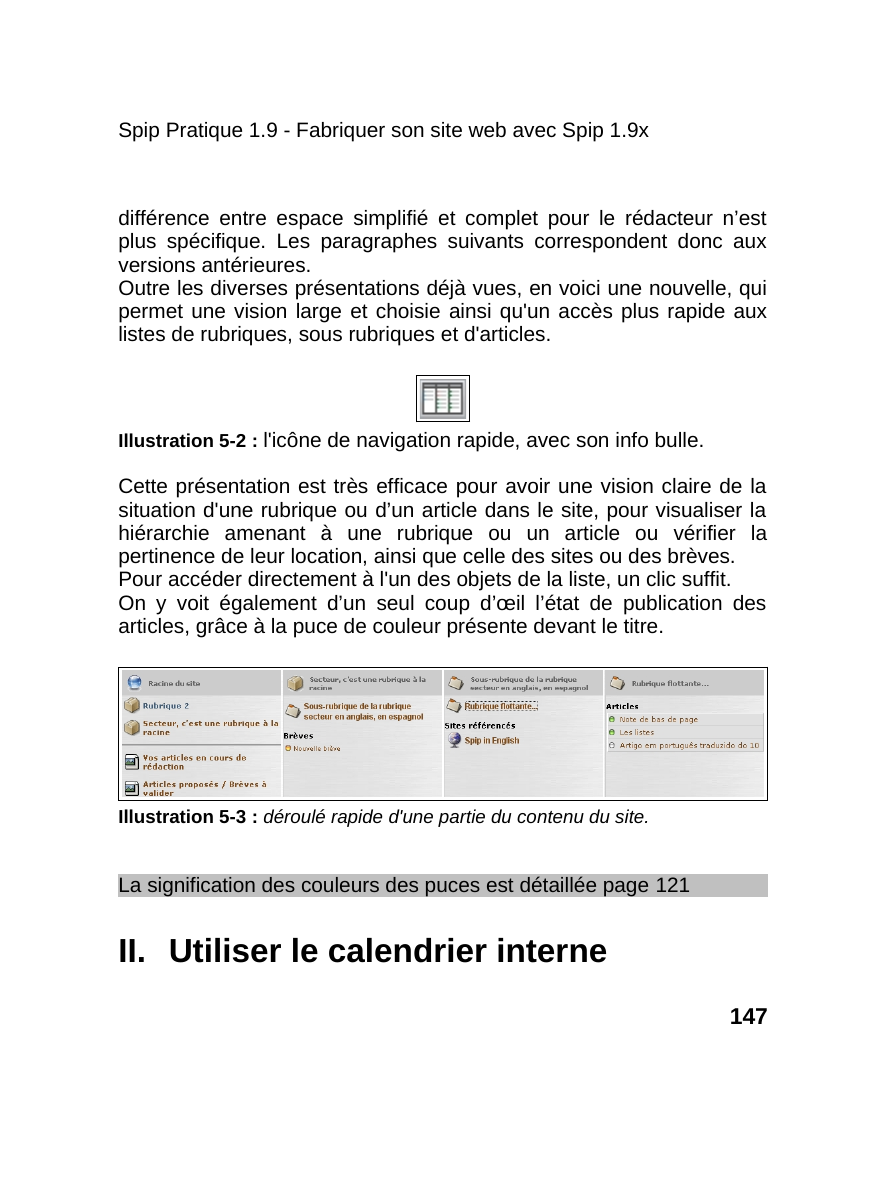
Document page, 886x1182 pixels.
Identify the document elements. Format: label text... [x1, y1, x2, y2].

text Illustration 5-3 : déroulé rapide d'une partie du contenu du site. [118, 801, 768, 828]
text Outre les diverses présentations déjà vues, en voici une nouvelle, qui permet une vision large et choisie ainsi qu'un accès plus rapide aux listes de rubriques, sous rubriques et d'articles. [118, 276, 768, 346]
text Pour accéder directement à l'un des objets de la liste, un clic suffit. [118, 568, 768, 591]
subtitle Utiliser le calendrier interne [118, 932, 768, 969]
text différence entre espace simplifié et complet pour le rédacteur n’est plus spécifique. Les paragraphes suivants correspondent donc aux versions antérieures. [118, 207, 768, 276]
text Cette présentation est très efficace pour avoir une vision claire de la situation d'une rubrique ou d’un article dans le site, pour visualiser la hiérarchie amenant à une rubrique ou un article ou vérifier la pertinence de leur location, ainsi que celle des sites ou des brèves. [118, 475, 768, 568]
picture [122, 670, 764, 797]
text [119, 668, 767, 800]
text On y voit également d’un seul coup d’œil l’état de publication des articles, grâce à la puce de couleur présente devant le titre. [118, 591, 768, 637]
picture [419, 379, 467, 419]
text Illustration 5-2 : l'icône de navigation rapide, avec son info bulle. [118, 425, 768, 452]
text La signification des couleurs des puces est détaillée page 119 [118, 874, 768, 897]
